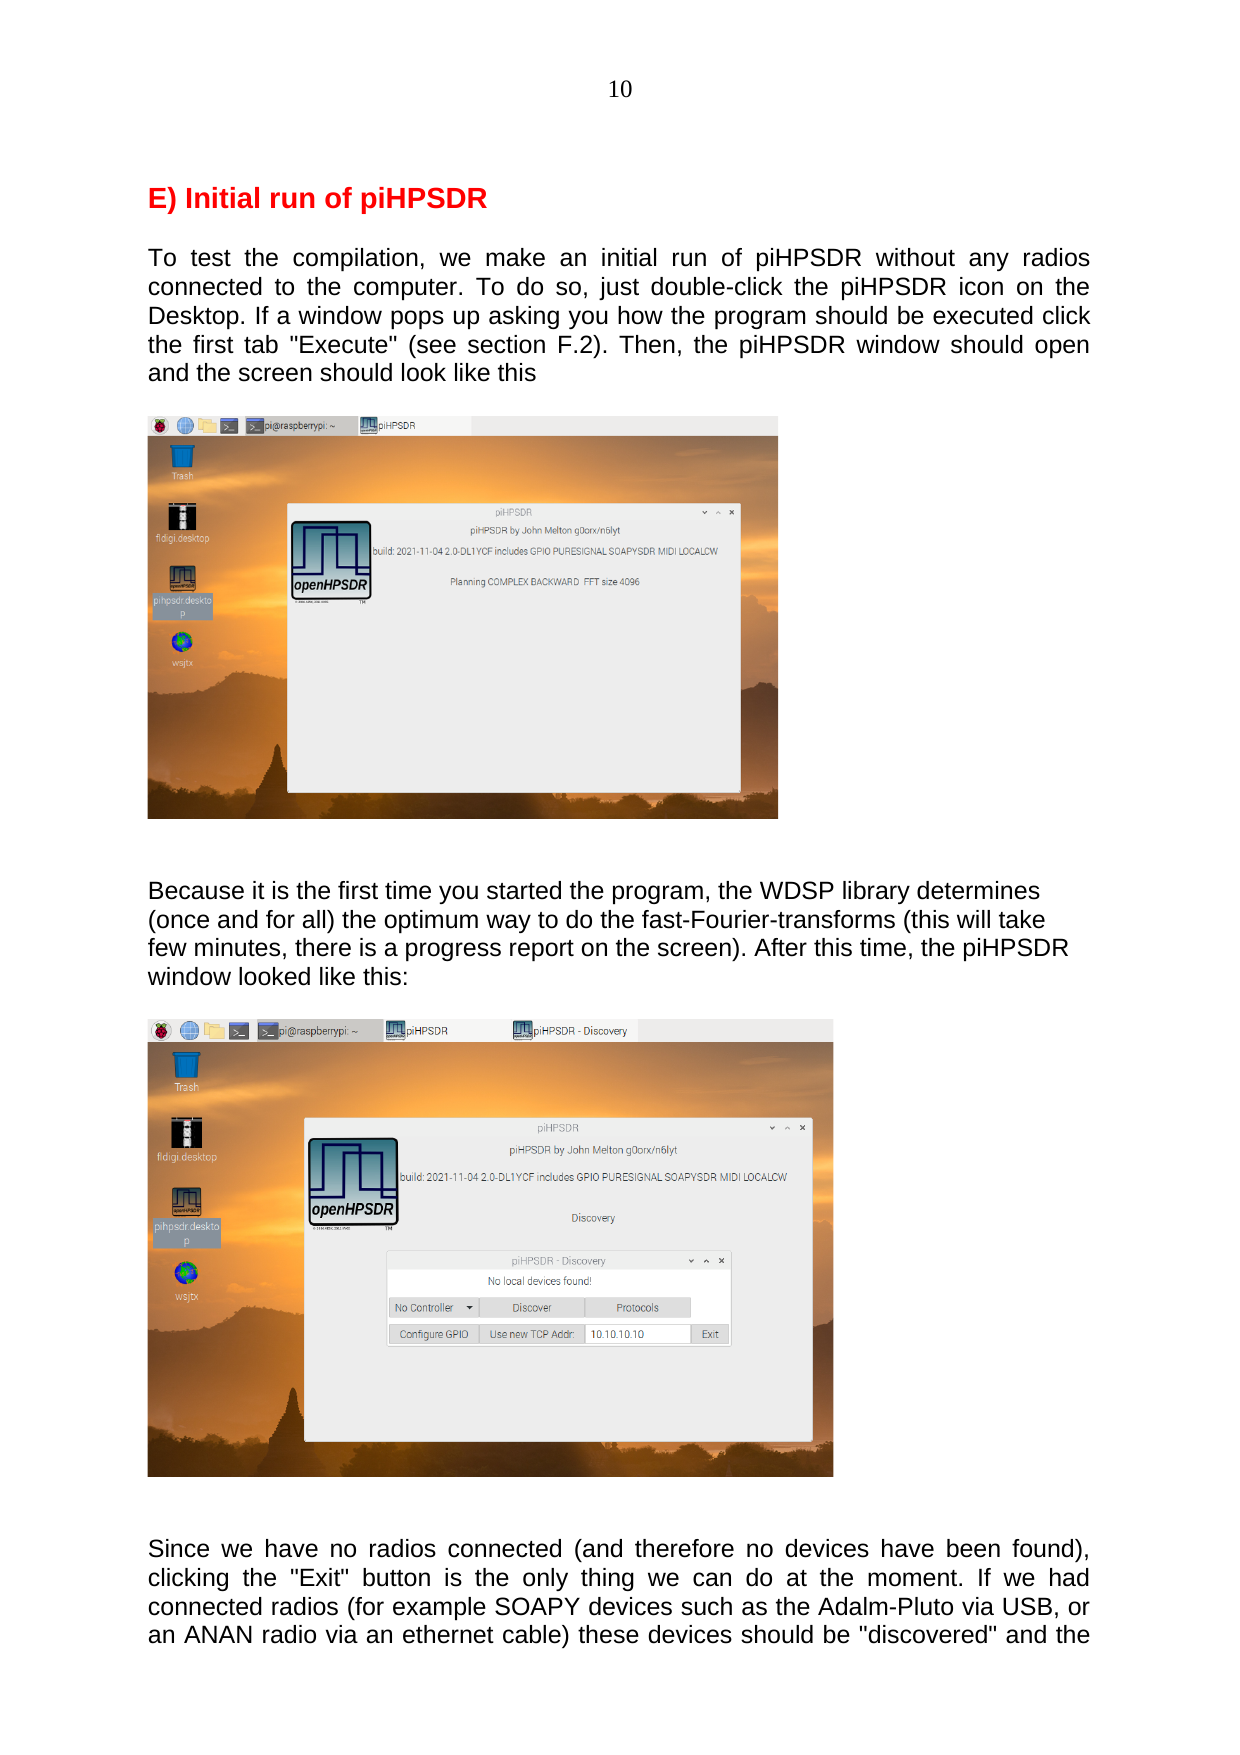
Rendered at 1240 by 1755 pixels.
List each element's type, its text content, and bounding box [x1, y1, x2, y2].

text E) Initial run of piHPSDR [148, 181, 1092, 215]
text Since we have no radios connected (and therefore no devices have been found), clicking the "Exit" button is the only thing we can do at the moment. If we had connected radios (for example SOAPY devices such as the Adalm-Pluto via USB, or an ANAN radio via an ethernet cable) these devices should be "discovered" and the [148, 1534, 1092, 1649]
text To test the compilation, we make an initial run of piHPSDR without any radios connected to the computer. To do so, just double-click the piHPSDR icon on the Desktop. If a window pops up asking you how the program should be executed click the first tab "Execute" (see section F.2). Then, the piHPSDR window should open and the screen should look like this [148, 243, 1092, 387]
text Because it is the first time you started the program, the WDSP library determines (once and for all) the optimum way to do the fast-Fourier-transforms (this will take few minutes, there is a progress report on the screen). After this time, the piHPSDR window looked like this: [148, 876, 1092, 991]
